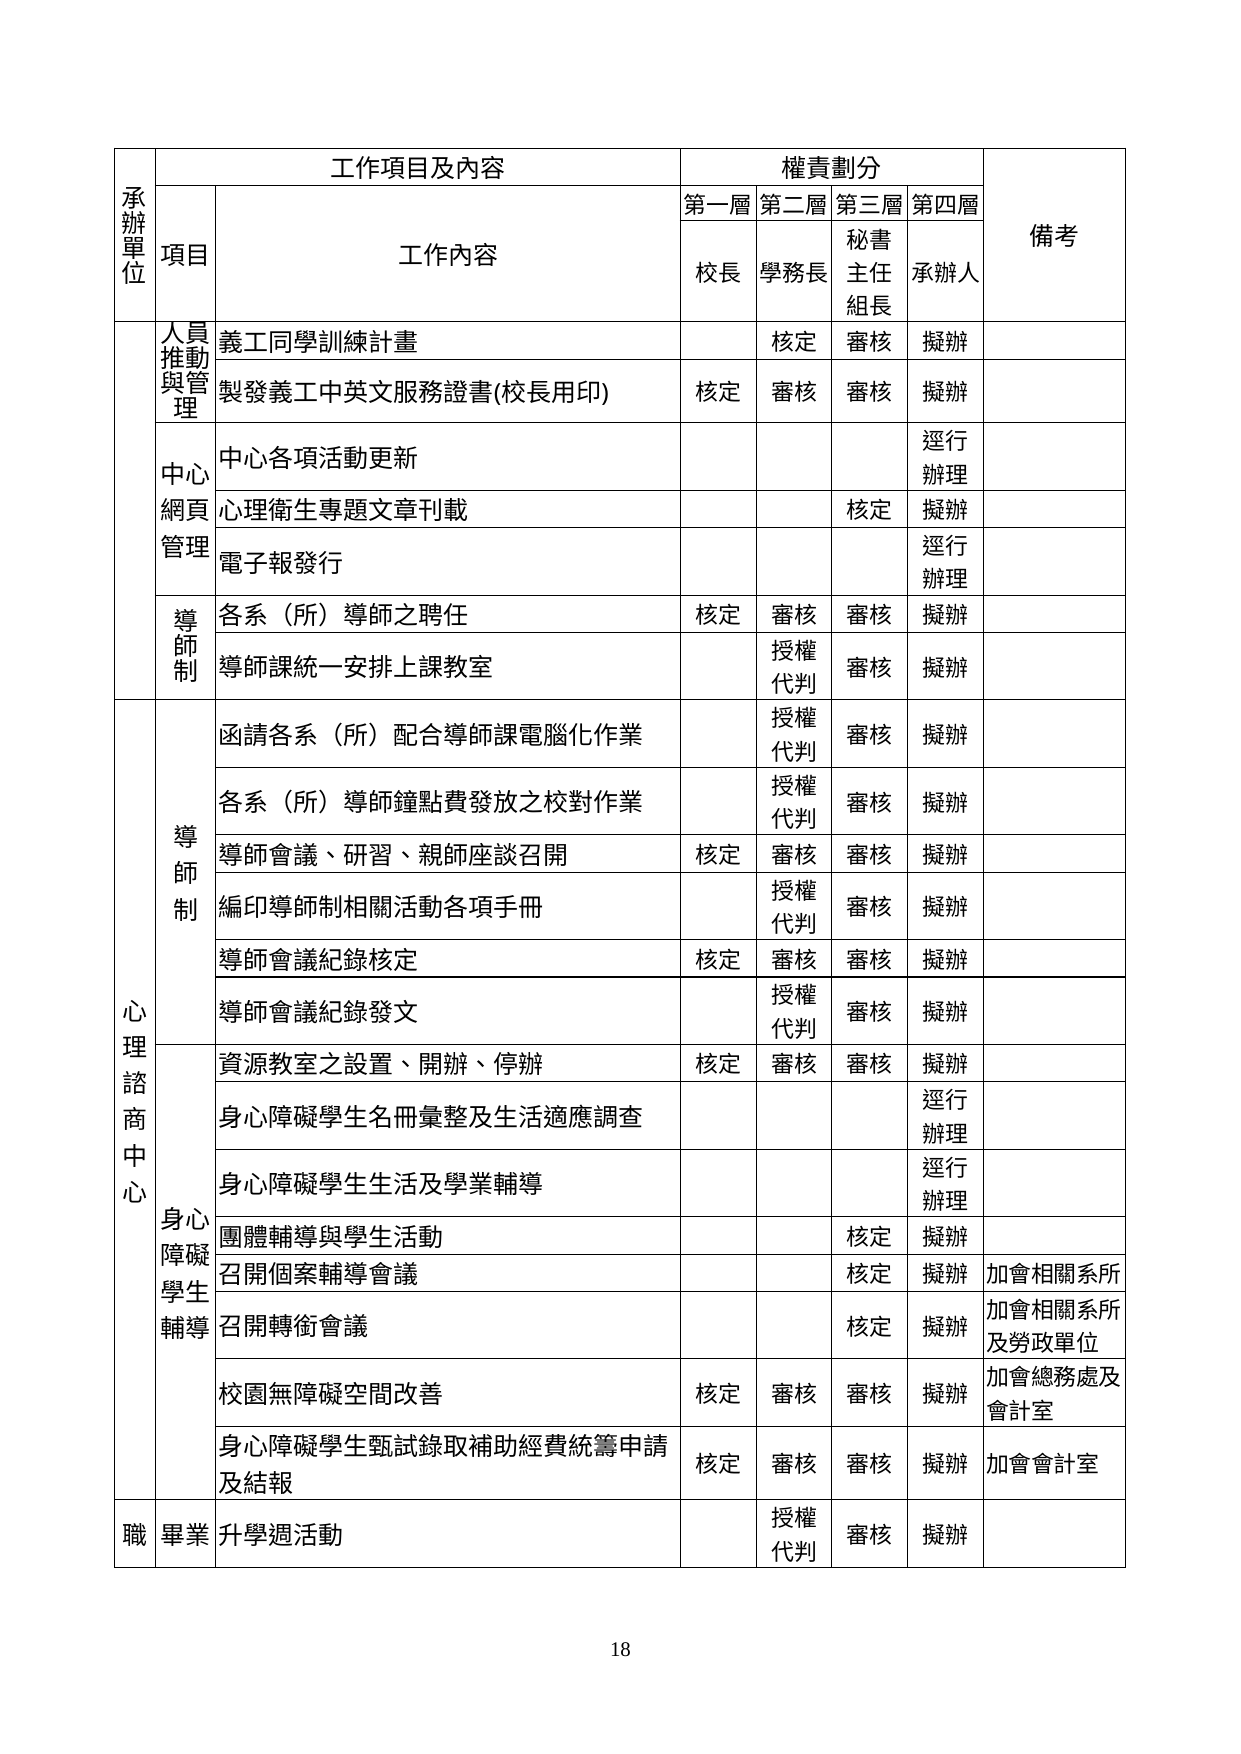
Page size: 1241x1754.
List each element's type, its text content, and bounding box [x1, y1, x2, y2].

table_cell 核定 [681, 940, 756, 976]
table_cell 擬辦 [908, 633, 983, 699]
table_cell 校長 [681, 221, 756, 321]
table_cell 審核 [757, 940, 831, 976]
table_cell 擬辦 [908, 1427, 983, 1499]
table_cell 升學週活動 [216, 1500, 680, 1567]
table_cell 審核 [757, 835, 831, 872]
table_cell [984, 768, 1125, 834]
table_cell [757, 1082, 831, 1149]
table_cell 擬辦 [908, 1255, 983, 1291]
table_cell 身心障礙學生甄試錄取補助經費統籌申請及結報 [216, 1427, 680, 1499]
table_cell 擬辦 [908, 360, 983, 422]
table_cell 擬辦 [908, 596, 983, 632]
table_cell [681, 1500, 756, 1567]
table_cell 審核 [832, 1427, 907, 1499]
table_cell 擬辦 [908, 873, 983, 939]
table_cell [832, 423, 907, 490]
table_cell [681, 1150, 756, 1216]
table_cell 加會總務處及會計室 [984, 1359, 1125, 1426]
table_cell 資源教室之設置、開辦、停辦 [216, 1045, 680, 1081]
table_cell [984, 1217, 1125, 1253]
table_header 備考 [984, 149, 1125, 321]
table_cell 核定 [681, 1045, 756, 1081]
table_cell 擬辦 [908, 1217, 983, 1253]
table_cell [681, 768, 756, 834]
table_cell 核定 [832, 491, 907, 527]
table_cell 審核 [757, 1427, 831, 1499]
table_cell 秘書 主任 組長 [832, 221, 907, 321]
table_cell [757, 491, 831, 527]
table_cell [984, 322, 1125, 358]
table_cell [984, 596, 1125, 632]
table_cell 導 師 制 [156, 700, 215, 1044]
table_cell 授權 代判 [757, 768, 831, 834]
table_cell [832, 1082, 907, 1149]
table_cell 職 [115, 1500, 155, 1567]
table_cell 擬辦 [908, 1045, 983, 1081]
table_cell [681, 1255, 756, 1291]
table_cell 授權 代判 [757, 978, 831, 1044]
table_cell 核定 [832, 1292, 907, 1358]
table_cell [984, 1500, 1125, 1567]
table_cell [984, 940, 1125, 976]
table_cell 核定 [832, 1255, 907, 1291]
table_cell [984, 633, 1125, 699]
table_cell [984, 423, 1125, 490]
table_cell 核定 [681, 360, 756, 422]
table_cell [984, 873, 1125, 939]
table_cell 授權 代判 [757, 700, 831, 767]
table_cell 逕行 辦理 [908, 1082, 983, 1149]
table_cell 審核 [757, 1045, 831, 1081]
table_cell 擬辦 [908, 940, 983, 976]
table_cell [681, 1292, 756, 1358]
table_cell 心理衛生專題文章刊載 [216, 491, 680, 527]
table_cell 加會相關系所 [984, 1255, 1125, 1291]
table_cell 審核 [832, 940, 907, 976]
table_cell 畢業 [156, 1500, 215, 1567]
table_cell 製發義工中英文服務證書(校長用印) [216, 360, 680, 422]
table_cell 逕行 辦理 [908, 528, 983, 594]
table_cell 導師會議、研習、親師座談召開 [216, 835, 680, 872]
table_cell [681, 423, 756, 490]
table_cell 導 師 制 [156, 596, 215, 699]
table_cell 擬辦 [908, 768, 983, 834]
table_cell [984, 700, 1125, 767]
table_cell 擬辦 [908, 1359, 983, 1426]
table_cell [984, 1045, 1125, 1081]
table_cell 審核 [832, 700, 907, 767]
table_cell 函請各系（所）配合導師課電腦化作業 [216, 700, 680, 767]
table_cell [984, 528, 1125, 594]
table_cell [681, 700, 756, 767]
table_cell [984, 360, 1125, 422]
table_cell 義工同學訓練計畫 [216, 322, 680, 358]
table_cell [757, 1255, 831, 1291]
table_cell [757, 1150, 831, 1216]
table_cell [757, 423, 831, 490]
table_cell 核定 [681, 1427, 756, 1499]
table_cell 擬辦 [908, 1292, 983, 1358]
table_cell 校園無障礙空間改善 [216, 1359, 680, 1426]
table_cell 審核 [832, 873, 907, 939]
table_cell 審核 [832, 322, 907, 358]
table_cell [832, 1150, 907, 1216]
table_cell 身心障礙學生名冊彙整及生活適應調查 [216, 1082, 680, 1149]
table_cell 各系（所）導師鐘點費發放之校對作業 [216, 768, 680, 834]
table_cell 審核 [832, 596, 907, 632]
table_cell 第四層 [908, 186, 983, 220]
table_cell 逕行 辦理 [908, 1150, 983, 1216]
table_cell 授權 代判 [757, 633, 831, 699]
table_cell 審核 [832, 835, 907, 872]
table_cell 電子報發行 [216, 528, 680, 594]
table_cell 審核 [832, 1359, 907, 1426]
table_cell [115, 322, 155, 699]
table_cell 核定 [681, 596, 756, 632]
table_cell [757, 1217, 831, 1253]
table_cell 擬辦 [908, 1500, 983, 1567]
table_cell 中心各項活動更新 [216, 423, 680, 490]
table_cell 授權 代判 [757, 1500, 831, 1567]
table_cell [757, 528, 831, 594]
table_cell 審核 [832, 978, 907, 1044]
table_cell 召開轉銜會議 [216, 1292, 680, 1358]
table_header 承辦單位 [115, 149, 155, 321]
table_cell 加會會計室 [984, 1427, 1125, 1499]
table_cell 第二層 [757, 186, 831, 220]
table_header 權責劃分 [681, 149, 983, 185]
table_cell 項目 [156, 186, 215, 321]
table_cell 編印導師制相關活動各項手冊 [216, 873, 680, 939]
table_cell 審核 [757, 1359, 831, 1426]
table_cell 擬辦 [908, 322, 983, 358]
table_cell [757, 1292, 831, 1358]
table_cell 工作內容 [216, 186, 680, 321]
table_cell 承辦人 [908, 221, 983, 321]
table_cell [681, 1217, 756, 1253]
table_cell 學務長 [757, 221, 831, 321]
table_cell 擬辦 [908, 835, 983, 872]
table_cell 身心障礙學生生活及學業輔導 [216, 1150, 680, 1216]
table_cell [681, 1082, 756, 1149]
table_cell 第三層 [832, 186, 907, 220]
table_cell 團體輔導與學生活動 [216, 1217, 680, 1253]
table_cell 核定 [681, 835, 756, 872]
table_cell [984, 1150, 1125, 1216]
table_cell 核定 [681, 1359, 756, 1426]
table_cell 身心障礙學生輔導 [156, 1045, 215, 1499]
table_cell 第一層 [681, 186, 756, 220]
table_cell [984, 1082, 1125, 1149]
table_cell 中心網頁管理 [156, 423, 215, 594]
table_cell 人員 推動 與管 理 [156, 322, 215, 422]
table_cell 導師會議紀錄核定 [216, 940, 680, 976]
table_cell 審核 [832, 1500, 907, 1567]
table_cell 導師課統一安排上課教室 [216, 633, 680, 699]
table_cell 審核 [757, 360, 831, 422]
table_cell [681, 978, 756, 1044]
table_cell 審核 [832, 633, 907, 699]
table_cell 核定 [832, 1217, 907, 1253]
table_cell 召開個案輔導會議 [216, 1255, 680, 1291]
table_cell 審核 [757, 596, 831, 632]
table_cell 審核 [832, 360, 907, 422]
table_header 工作項目及內容 [156, 149, 680, 185]
table_cell [984, 835, 1125, 872]
table_cell 授權 代判 [757, 873, 831, 939]
table_cell [681, 528, 756, 594]
table_cell 審核 [832, 768, 907, 834]
table_cell [681, 322, 756, 358]
table_cell [984, 491, 1125, 527]
table_cell 各系（所）導師之聘任 [216, 596, 680, 632]
table_cell 逕行 辦理 [908, 423, 983, 490]
table_cell 審核 [832, 1045, 907, 1081]
table_cell 擬辦 [908, 491, 983, 527]
table_cell [984, 978, 1125, 1044]
table_cell [681, 873, 756, 939]
table_cell 擬辦 [908, 700, 983, 767]
table_cell [681, 633, 756, 699]
table_cell 加會相關系所及勞政單位 [984, 1292, 1125, 1358]
table_cell 心理諮商中心 [115, 700, 155, 1499]
table_cell 擬辦 [908, 978, 983, 1044]
table_cell 核定 [757, 322, 831, 358]
table_cell [832, 528, 907, 594]
table_cell 導師會議紀錄發文 [216, 978, 680, 1044]
table_cell [681, 491, 756, 527]
